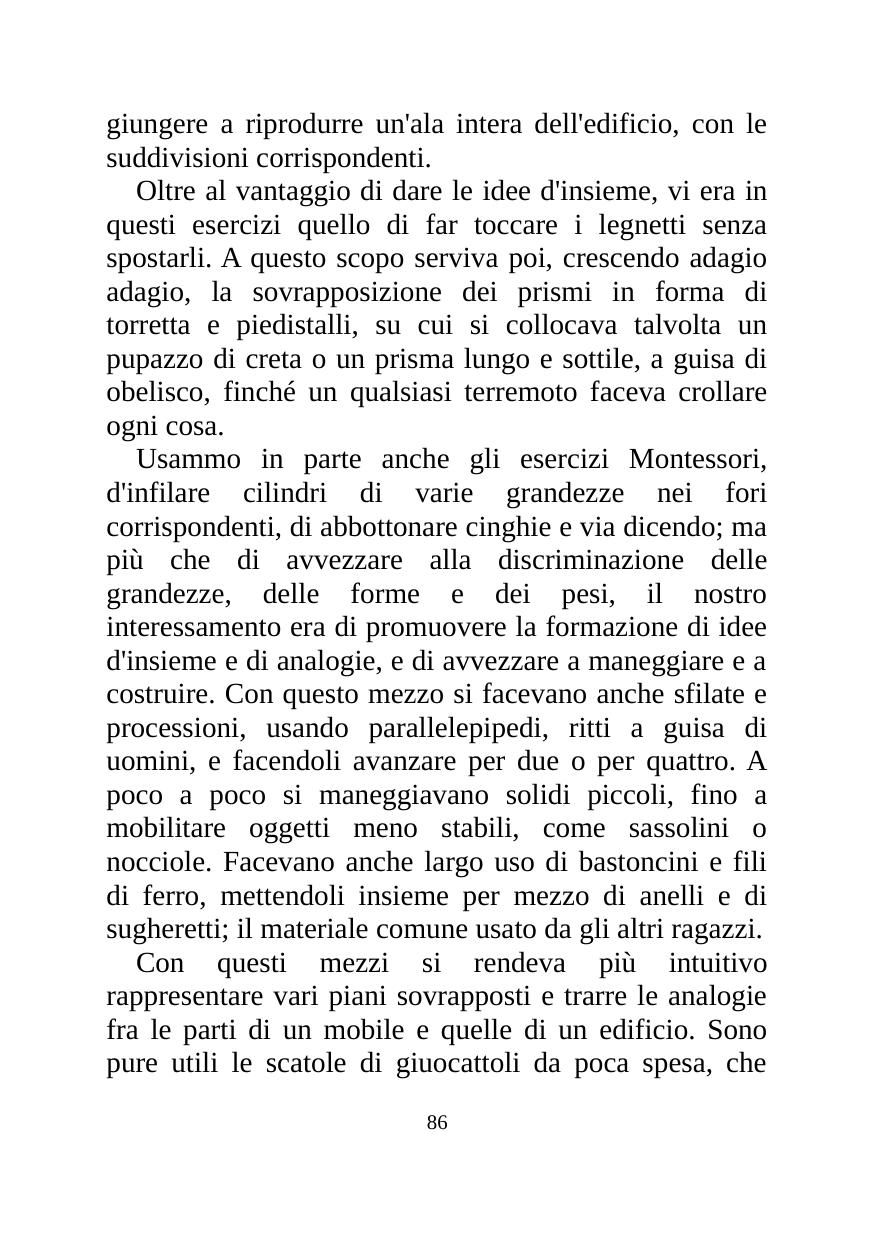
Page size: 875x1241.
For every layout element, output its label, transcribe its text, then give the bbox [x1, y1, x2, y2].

text Con questi mezzi si rendeva più intuitivo rappresentare vari piani sovrapposti e trarre le analogie fra le parti di un mobile e quelle di un edificio. Sono pure utili le scatole di giuocattoli da poca spesa, che [106, 945, 768, 1079]
text Oltre al vantaggio di dare le idee d'insieme, vi era in questi esercizi quello di far toccare i legnetti senza spostarli. A questo scopo serviva poi, crescendo adagio adagio, la sovrapposizione dei prismi in forma di torretta e piedistalli, su cui si collocava talvolta un pupazzo di creta o un prisma lungo e sottile, a guisa di obelisco, finché un qualsiasi terremoto faceva crollare ogni cosa. [106, 173, 768, 442]
text giungere a riprodurre un'ala intera dell'edificio, con le suddivisioni corrispondenti. [106, 106, 768, 173]
text Usammo in parte anche gli esercizi Montessori, d'infilare cilindri di varie grandezze nei fori corrispondenti, di abbottonare cinghie e via dicendo; ma più che di avvezzare alla discriminazione delle grandezze, delle forme e dei pesi, il nostro interessamento era di promuovere la formazione di idee d'insieme e di analogie, e di avvezzare a maneggiare e a costruire. Con questo mezzo si facevano anche sfilate e processioni, usando parallelepipedi, ritti a guisa di uomini, e facendoli avanzare per due o per quattro. A poco a poco si maneggiavano solidi piccoli, fino a mobilitare oggetti meno stabili, come sassolini o nocciole. Facevano anche largo uso di bastoncini e fili di ferro, mettendoli insieme per mezzo di anelli e di sugheretti; il materiale comune usato da gli altri ragazzi. [106, 442, 768, 945]
